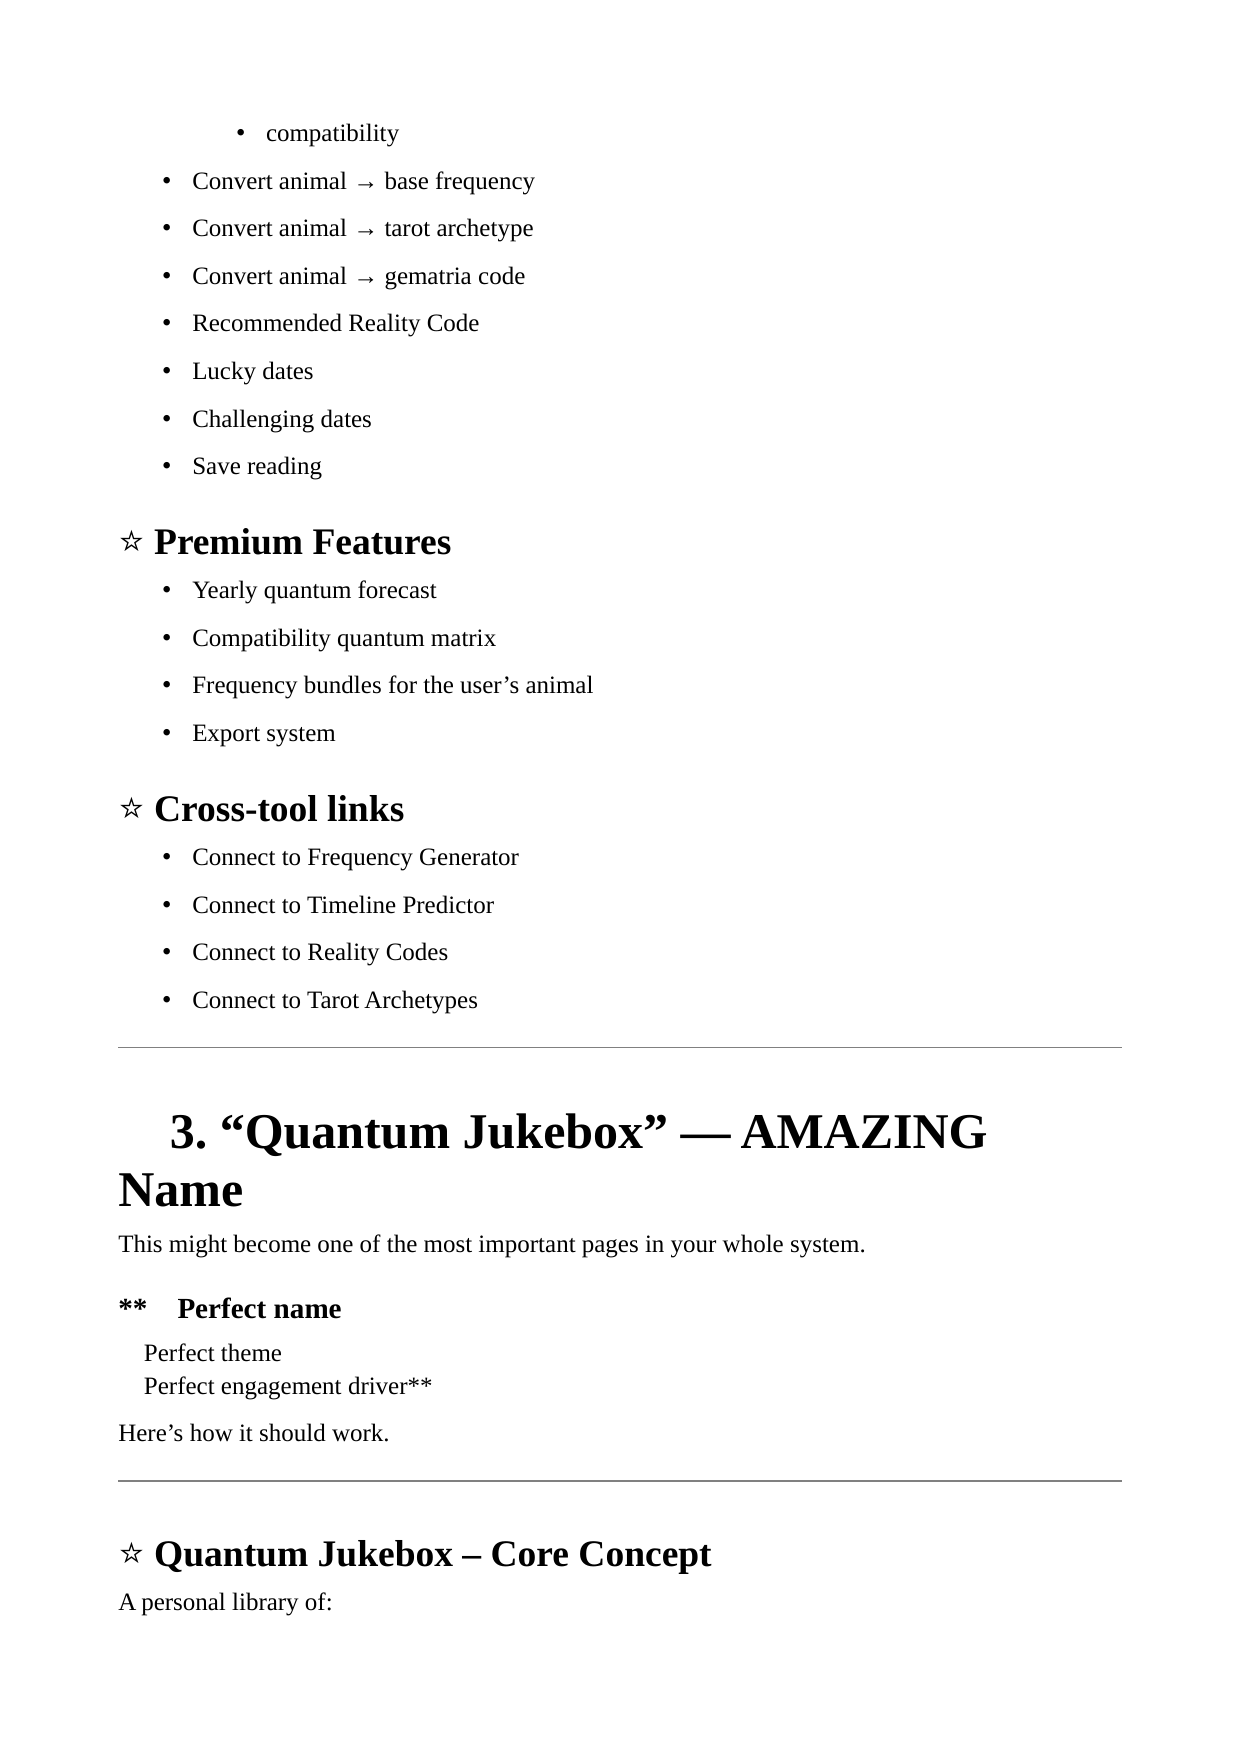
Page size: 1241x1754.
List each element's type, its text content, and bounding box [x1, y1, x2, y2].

list Convert animal → base frequency [162, 166, 1122, 194]
text Here’s how it should work. [118, 1418, 1122, 1447]
subtitle **💡 Perfect name [118, 1292, 1122, 1325]
list compatibility [236, 118, 1122, 147]
list Connect to Frequency Generator [162, 842, 1122, 871]
text A personal library of: [118, 1587, 1122, 1615]
list Challenging dates [162, 404, 1122, 432]
list Convert animal → tarot archetype [162, 213, 1122, 242]
subtitle ⭐ Premium Features [118, 520, 1122, 563]
text This might become one of the most important pages in your whole system. [118, 1229, 1122, 1258]
list Convert animal → gematria code [162, 261, 1122, 290]
text 💡 Perfect theme 💡 Perfect engagement driver** [118, 1338, 1122, 1399]
subtitle 🌟 3. “Quantum Jukebox” — AMAZING Name [118, 1102, 1122, 1217]
list Recommended Reality Code [162, 308, 1122, 337]
list Save reading [162, 451, 1122, 480]
list Yearly quantum forecast [162, 575, 1122, 604]
list Lucky dates [162, 356, 1122, 385]
list Connect to Timeline Predictor [162, 890, 1122, 919]
subtitle ⭐ Quantum Jukebox – Core Concept [118, 1531, 1122, 1574]
list Compatibility quantum matrix [162, 623, 1122, 652]
list Connect to Tarot Archetypes [162, 985, 1122, 1014]
list Connect to Reality Codes [162, 937, 1122, 966]
subtitle ⭐ Cross-tool links [118, 787, 1122, 830]
list Export system [162, 718, 1122, 747]
list Frequency bundles for the user’s animal [162, 671, 1122, 699]
